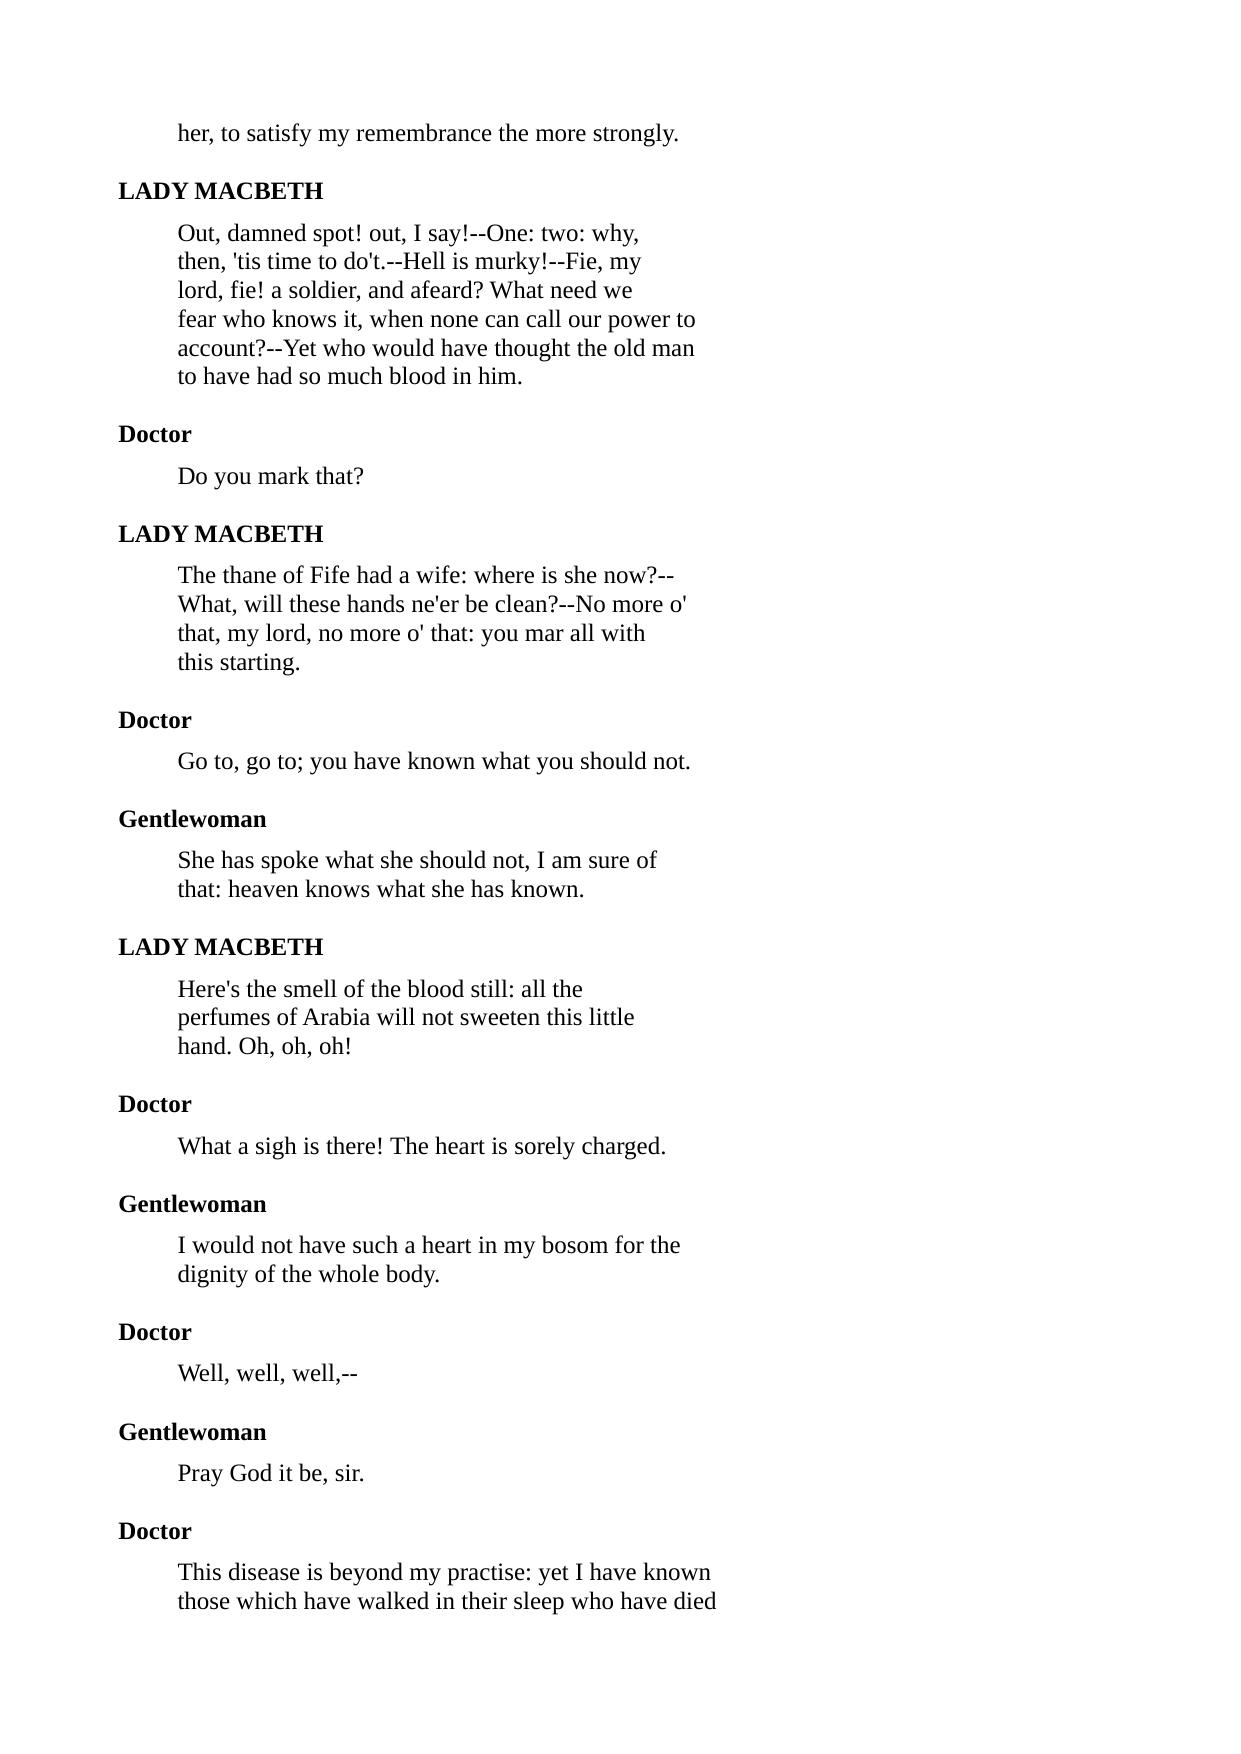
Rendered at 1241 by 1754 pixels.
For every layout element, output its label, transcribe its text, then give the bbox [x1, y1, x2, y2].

text What a sigh is there! The heart is sorely charged. [177, 1131, 1063, 1159]
text Gentlewoman [118, 804, 1122, 833]
text Doctor [118, 705, 1122, 733]
text Well, well, well,-- [177, 1358, 1063, 1387]
text This disease is beyond my practise: yet I have known those which have walked in their sleep who have died [177, 1557, 1063, 1615]
text Gentlewoman [118, 1417, 1122, 1445]
text Go to, go to; you have known what you should not. [177, 746, 1063, 775]
text The thane of Fife had a wife: where is she now?-- What, will these hands ne'er be clean?--No more o' that, my lord, no more o' that: you mar all with this starting. [177, 560, 1063, 675]
text LADY MACBETH [118, 176, 1122, 205]
text She has spoke what she should not, I am sure of that: heaven knows what she has known. [177, 846, 1063, 903]
text Doctor [118, 1317, 1122, 1346]
text Here's the smell of the blood still: all the perfumes of Arabia will not sweeten this little hand. Oh, oh, oh! [177, 974, 1063, 1060]
text her, to satisfy my remembrance the more strongly. [177, 118, 1063, 147]
text Do you mark that? [177, 461, 1063, 489]
text Out, damned spot! out, I say!--One: two: why, then, 'tis time to do't.--Hell is murky!--Fie, my lord, fie! a soldier, and afeard? What need we fear who knows it, when none can call our power to account?--Yet who would have thought the old man to have had so much blood in him. [177, 218, 1063, 390]
text LADY MACBETH [118, 932, 1122, 961]
text Pray God it be, sir. [177, 1458, 1063, 1487]
text I would not have such a heart in my bosom for the dignity of the whole body. [177, 1230, 1063, 1288]
text Doctor [118, 1516, 1122, 1545]
text LADY MACBETH [118, 519, 1122, 548]
text Doctor [118, 419, 1122, 448]
text Doctor [118, 1089, 1122, 1118]
text Gentlewoman [118, 1189, 1122, 1218]
